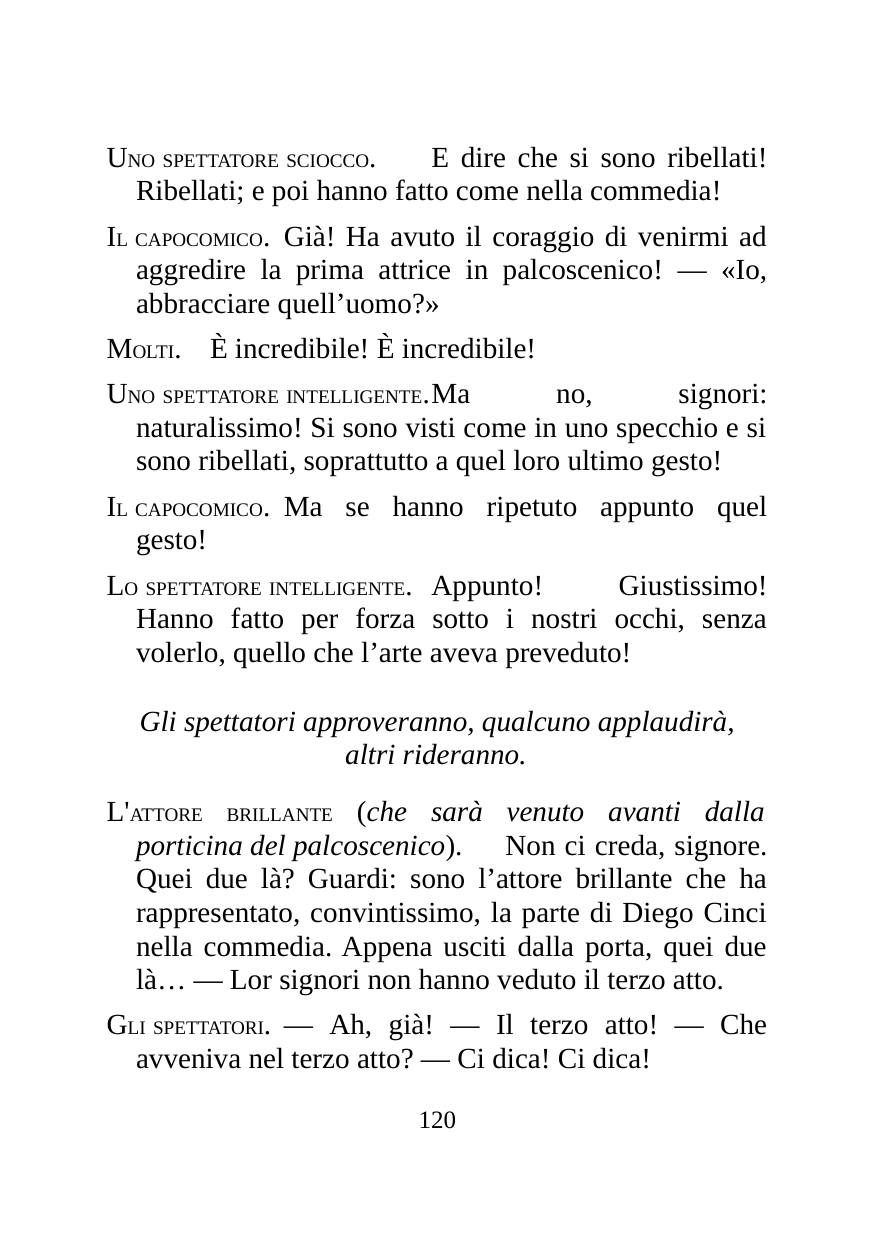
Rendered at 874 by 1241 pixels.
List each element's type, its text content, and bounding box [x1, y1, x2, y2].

text Lo spettatore intelligente. Appunto! Giustissimo! Hanno fatto per forza sotto i nostri occhi, senza volerlo, quello che l’arte aveva preveduto! [106, 568, 768, 668]
text Gli spettatori. — Ah, già! — Il terzo atto! — Che avveniva nel terzo atto? — Ci dica! Ci dica! [106, 1007, 768, 1074]
text Uno spettatore sciocco. E dire che si sono ribellati! Ribellati; e poi hanno fatto come nella commedia! [106, 140, 768, 207]
text Uno spettatore intelligente. Ma no, signori: naturalissimo! Si sono visti come in uno specchio e si sono ribellati, soprattutto a quel loro ultimo gesto! [106, 376, 768, 477]
text Il capocomico. Ma se hanno ripetuto appunto quel gesto! [106, 489, 768, 556]
text L'attore brillante (che sarà venuto avanti dalla porticina del palcoscenico). Non ci creda, signore. Quei due là? Guardi: sono l’attore brillante che ha rappresentato, convintissimo, la parte di Diego Cinci nella commedia. Appena usciti dalla porta, quei due là… — Lor signori non hanno veduto il terzo atto. [106, 794, 768, 996]
text Molti. È incredibile! È incredibile! [106, 331, 768, 365]
text Il capocomico. Già! Ha avuto il coraggio di venirmi ad aggredire la prima attrice in palcoscenico! — «Io, abbracciare quell’uomo?» [106, 219, 768, 319]
text Gli spettatori approveranno, qualcuno applaudirà, altri rideranno. [106, 704, 768, 771]
